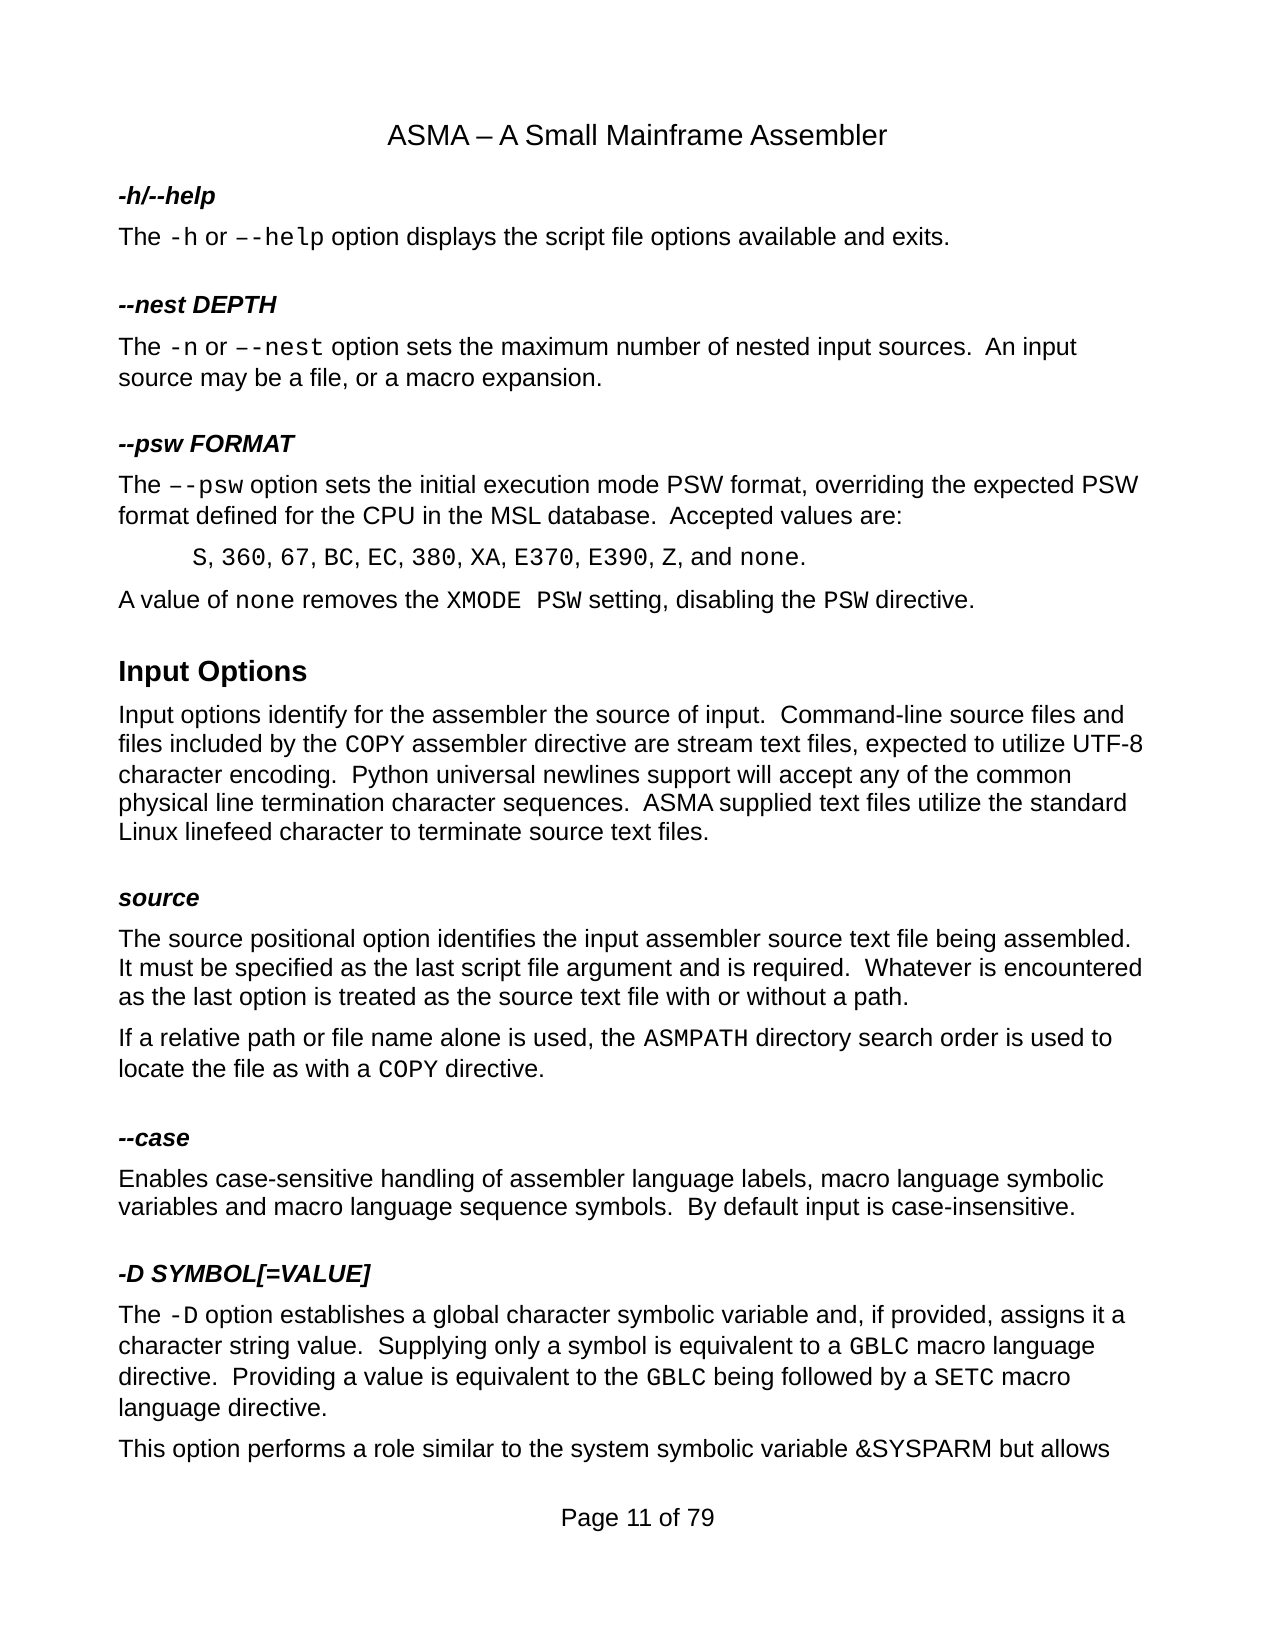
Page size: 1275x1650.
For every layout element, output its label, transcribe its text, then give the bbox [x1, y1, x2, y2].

subtitle Input Options [118, 654, 1157, 687]
text S, 360, 67, BC, EC, 380, XA, E370, E390, Z, and none. [192, 542, 1157, 573]
text The -n or –-nest option sets the maximum number of nested input sources. An input source may be a file, or a macro expansion. [118, 332, 1157, 391]
text The source positional option identifies the input assembler source text file being assembled. It must be specified as the last script file argument and is required. Whatever is encountered as the last option is treated as the source text file with or without a path. [118, 924, 1157, 1011]
subtitle --nest DEPTH [118, 291, 1157, 319]
text Enables case-sensitive handling of assembler language labels, macro language symbolic variables and macro language sequence symbols. By default input is case-insensitive. [118, 1164, 1157, 1221]
text Input options identify for the assembler the source of input. Command-line source files and files included by the COPY assembler directive are stream text files, expected to utilize UTF-8 character encoding. Python universal newlines support will accept any of the common physical line termination character sequences. ASMA supplied text files utilize the standard Linux linefeed character to terminate source text files. [118, 700, 1157, 846]
text The –-psw option sets the initial execution mode PSW format, overriding the expected PSW format defined for the CPU in the MSL database. Accepted values are: [118, 470, 1157, 529]
text A value of none removes the XMODE PSW setting, disabling the PSW directive. [118, 586, 1157, 616]
text This option performs a role similar to the system symbolic variable &SYSPARM but allows [118, 1434, 1157, 1462]
subtitle --psw FORMAT [118, 429, 1157, 457]
subtitle --case [118, 1123, 1157, 1151]
text The -D option establishes a global character symbolic variable and, if provided, assigns it a character string value. Supplying only a symbol is equivalent to a GBLC macro language directive. Providing a value is equivalent to the GBLC being followed by a SETC macro language directive. [118, 1300, 1157, 1421]
text If a relative path or file name alone is used, the ASMPATH directory search order is used to locate the file as with a COPY directive. [118, 1023, 1157, 1085]
text The -h or –-help option displays the script file options available and exits. [118, 222, 1157, 253]
subtitle source [118, 883, 1157, 912]
subtitle -h/--help [118, 181, 1157, 210]
subtitle -D SYMBOL[=VALUE] [118, 1259, 1157, 1287]
